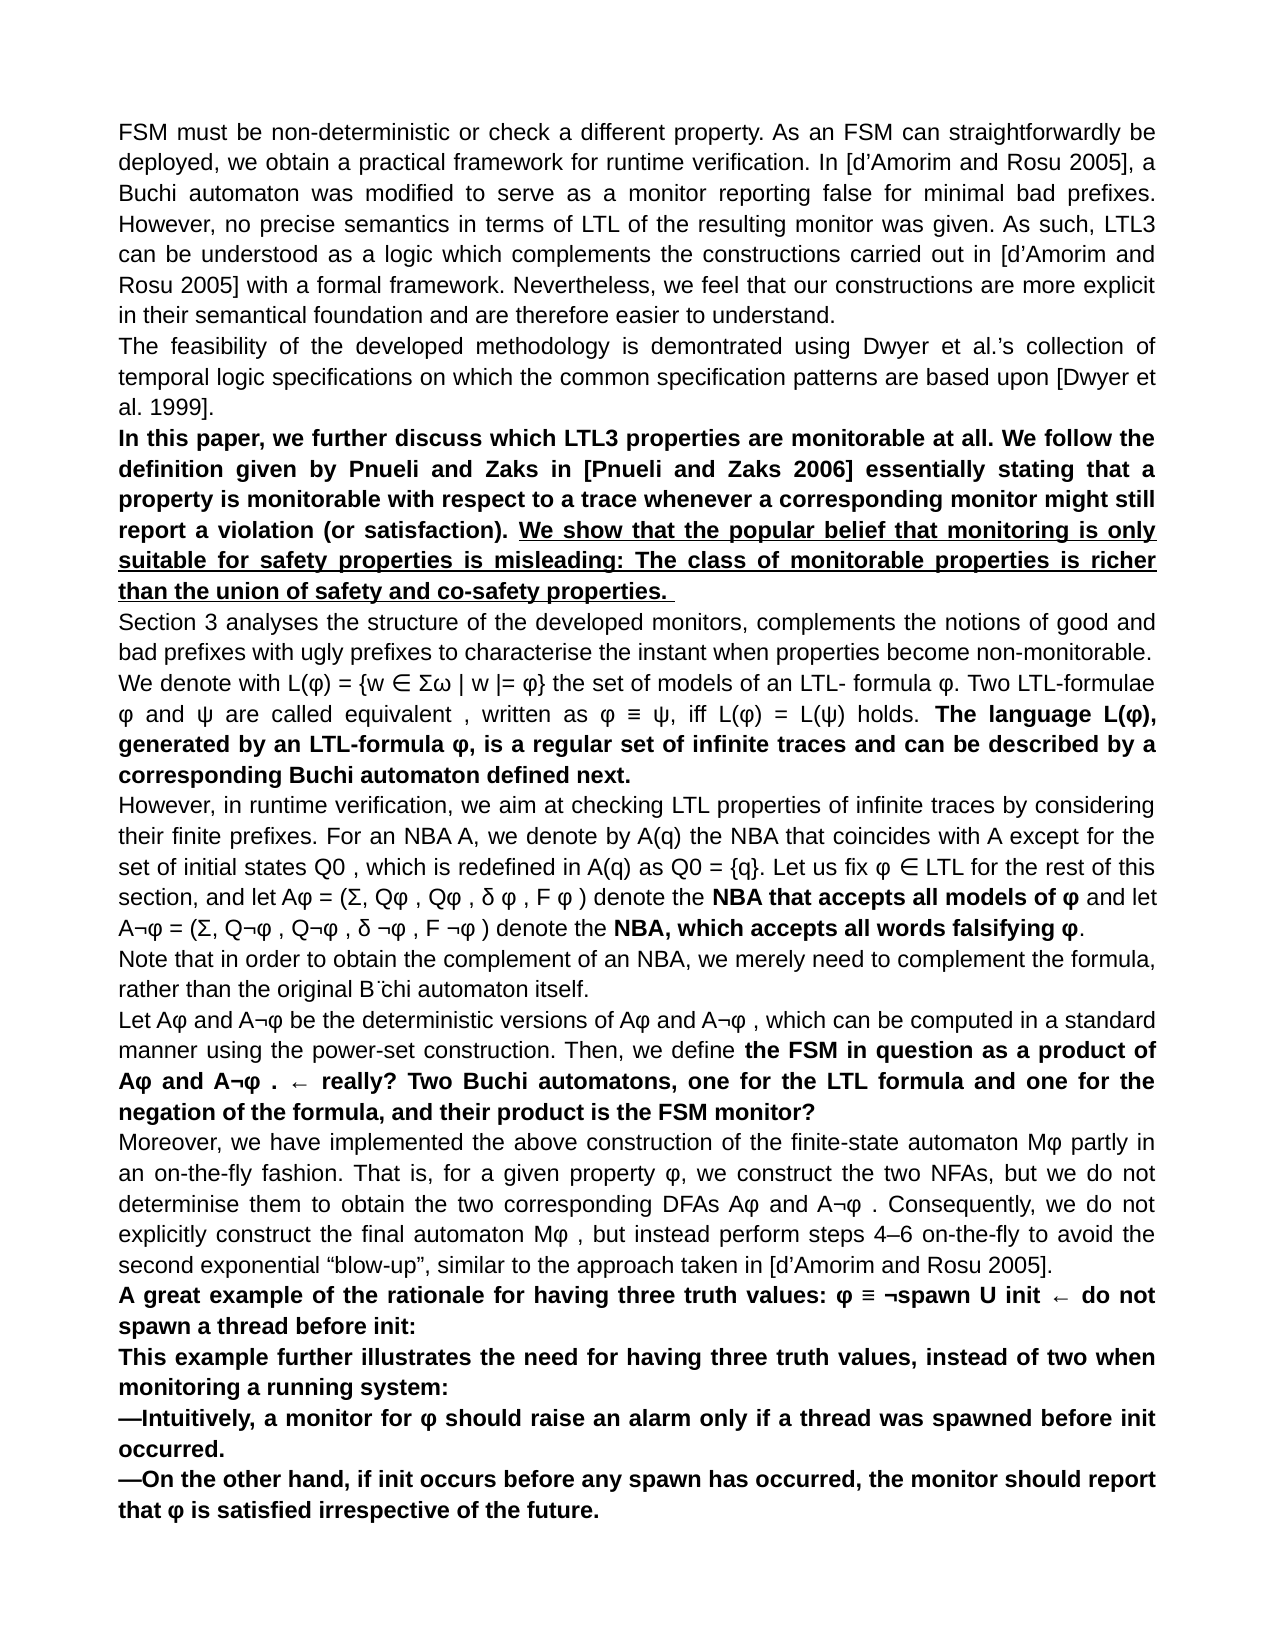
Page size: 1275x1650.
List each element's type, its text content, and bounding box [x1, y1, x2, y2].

text —On the other hand, if init occurs before any spawn has occurred, the monitor should report that φ is satisfied irrespective of the future. [118, 1466, 1157, 1523]
text Note that in order to obtain the complement of an NBA, we merely need to complement the formula, rather than the original B ̈chi automaton itself. [118, 945, 1157, 1002]
text This example further illustrates the need for having three truth values, instead of two when monitoring a running system: [118, 1343, 1157, 1401]
text The feasibility of the developed methodology is demontrated using Dwyer et al.’s collection of temporal logic specifications on which the common specification patterns are based upon [Dwyer et al. 1999]. [118, 332, 1157, 421]
text Section 3 analyses the structure of the developed monitors, complements the notions of good and bad prefixes with ugly prefixes to characterise the instant when properties become non-monitorable. [118, 608, 1157, 666]
text We denote with L(φ) = {w ∈ Σω | w |= φ} the set of models of an LTL- formula φ. Two LTL-formulae φ and ψ are called equivalent , written as φ ≡ ψ, iff L(φ) = L(ψ) holds. The language L(φ), generated by an LTL-formula φ, is a regular set of infinite traces and can be described by a corresponding Buchi automaton defined next. [118, 669, 1157, 788]
text Let Aφ and A¬φ be the deterministic versions of Aφ and A¬φ , which can be computed in a standard manner using the power-set construction. Then, we define the FSM in question as a product of Aφ and A¬φ . ← really? Two Buchi automatons, one for the LTL formula and one for the negation of the formula, and their product is the FSM monitor? [118, 1006, 1157, 1125]
text —Intuitively, a monitor for φ should raise an alarm only if a thread was spawned before init occurred. [118, 1404, 1157, 1462]
text than the union of safety and co-safety properties. [118, 572, 1157, 604]
text In this paper, we further discuss which LTL3 properties are monitorable at all. We follow the definition given by Pnueli and Zaks in [Pnueli and Zaks 2006] essentially stating that a property is monitorable with respect to a trace whenever a corresponding monitor might still report a violation (or satisfaction). We show that the popular belief that monitoring is only suitable for safety properties is misleading: The class of monitorable properties is richer [118, 424, 1157, 570]
text FSM must be non-deterministic or check a different property. As an FSM can straightforwardly be deployed, we obtain a practical framework for runtime verification. In [d’Amorim and Rosu 2005], a Buchi automaton was modified to serve as a monitor reporting false for minimal bad prefixes. However, no precise semantics in terms of LTL of the resulting monitor was given. As such, LTL3 can be understood as a logic which complements the constructions carried out in [d’Amorim and Rosu 2005] with a formal framework. Nevertheless, we feel that our constructions are more explicit in their semantical foundation and are therefore easier to understand. [118, 118, 1157, 329]
text However, in runtime verification, we aim at checking LTL properties of infinite traces by considering their finite prefixes. For an NBA A, we denote by A(q) the NBA that coincides with A except for the set of initial states Q0 , which is redefined in A(q) as Q0 = {q}. Let us fix φ ∈ LTL for the rest of this section, and let Aφ = (Σ, Qφ , Qφ , δ φ , F φ ) denote the NBA that accepts all models of φ and let A¬φ = (Σ, Q¬φ , Q¬φ , δ ¬φ , F ¬φ ) denote the NBA, which accepts all words falsifying φ. [118, 792, 1157, 941]
text Moreover, we have implemented the above construction of the finite-state automaton Mφ partly in an on-the-fly fashion. That is, for a given property φ, we construct the two NFAs, but we do not determinise them to obtain the two corresponding DFAs Aφ and A¬φ . Consequently, we do not explicitly construct the final automaton Mφ , but instead perform steps 4–6 on-the-fly to avoid the second exponential “blow-up”, similar to the approach taken in [d’Amorim and Rosu 2005]. [118, 1129, 1157, 1278]
text A great example of the rationale for having three truth values: φ ≡ ¬spawn U init ← do not spawn a thread before init: [118, 1282, 1157, 1339]
